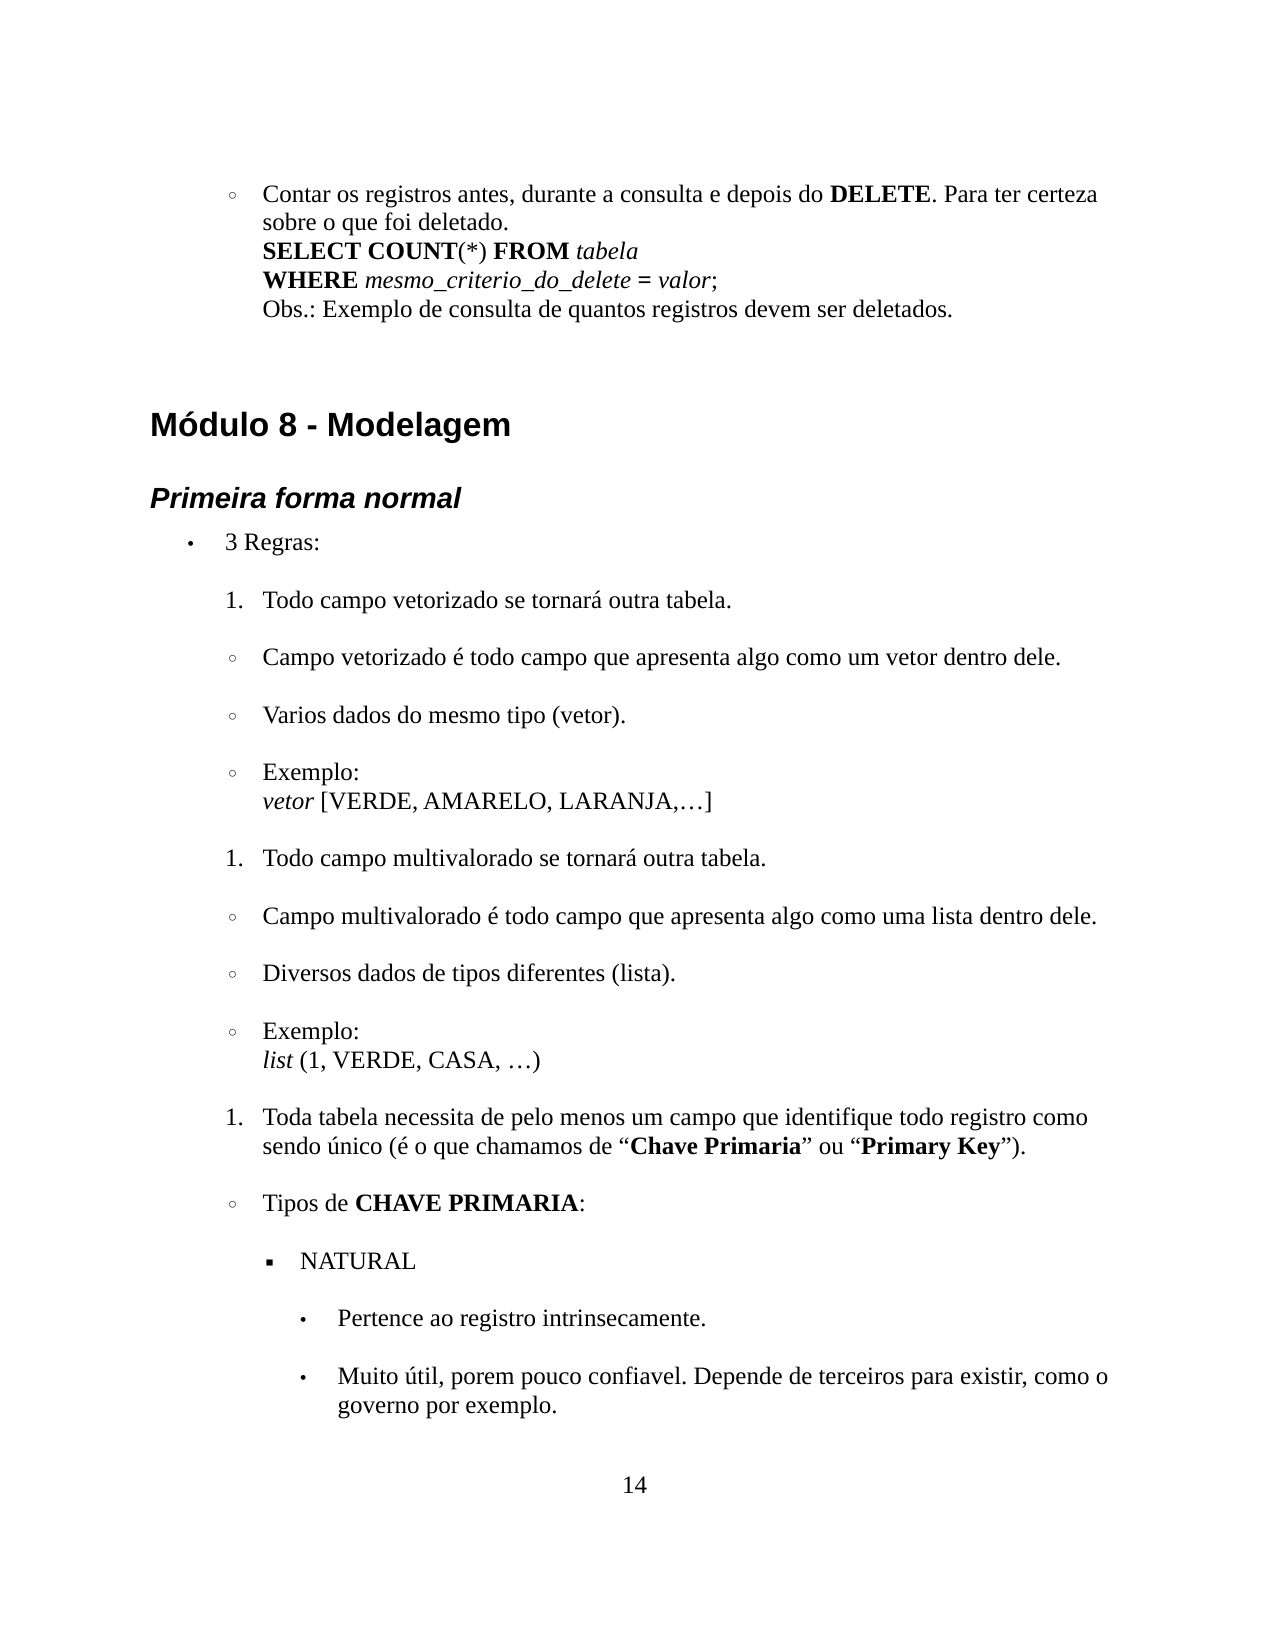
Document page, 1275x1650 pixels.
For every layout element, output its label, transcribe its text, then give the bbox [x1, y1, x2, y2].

list [225, 150, 1125, 179]
list Muito útil, porem pouco confiavel. Depende de terceiros para existir, como o governo por exemplo. [300, 1361, 1125, 1418]
list Varios dados do mesmo tipo (vetor). [225, 700, 1125, 757]
list Exemplo: vetor [VERDE, AMARELO, LARANJA,…] [225, 757, 1125, 843]
list Todo campo vetorizado se tornará outra tabela. [225, 585, 1125, 642]
list Todo campo multivalorado se tornará outra tabela. [225, 843, 1125, 901]
list 3 Regras: [187, 527, 1125, 585]
list Diversos dados de tipos diferentes (lista). [225, 958, 1125, 1016]
subtitle Módulo 8 - Modelagem [150, 405, 1125, 444]
list Campo vetorizado é todo campo que apresenta algo como um vetor dentro dele. [225, 642, 1125, 700]
subtitle Primeira forma normal [150, 481, 1125, 515]
list Tipos de CHAVE PRIMARIA: [225, 1188, 1125, 1246]
list Exemplo: list (1, VERDE, CASA, …) [225, 1016, 1125, 1102]
list Pertence ao registro intrinsecamente. [300, 1303, 1125, 1361]
list Contar os registros antes, durante a consulta e depois do DELETE. Para ter certeza sobre o que foi deletado. SELECT COUNT(*) FROM tabela WHERE mesmo_criterio_do_delete = valor; Obs.: Exemplo de consulta de quantos registros devem ser deletados. [225, 179, 1125, 351]
list NATURAL [262, 1246, 1125, 1303]
list Campo multivalorado é todo campo que apresenta algo como uma lista dentro dele. [225, 901, 1125, 958]
list Toda tabela necessita de pelo menos um campo que identifique todo registro como sendo único (é o que chamamos de “Chave Primaria” ou “Primary Key”). [225, 1102, 1125, 1188]
